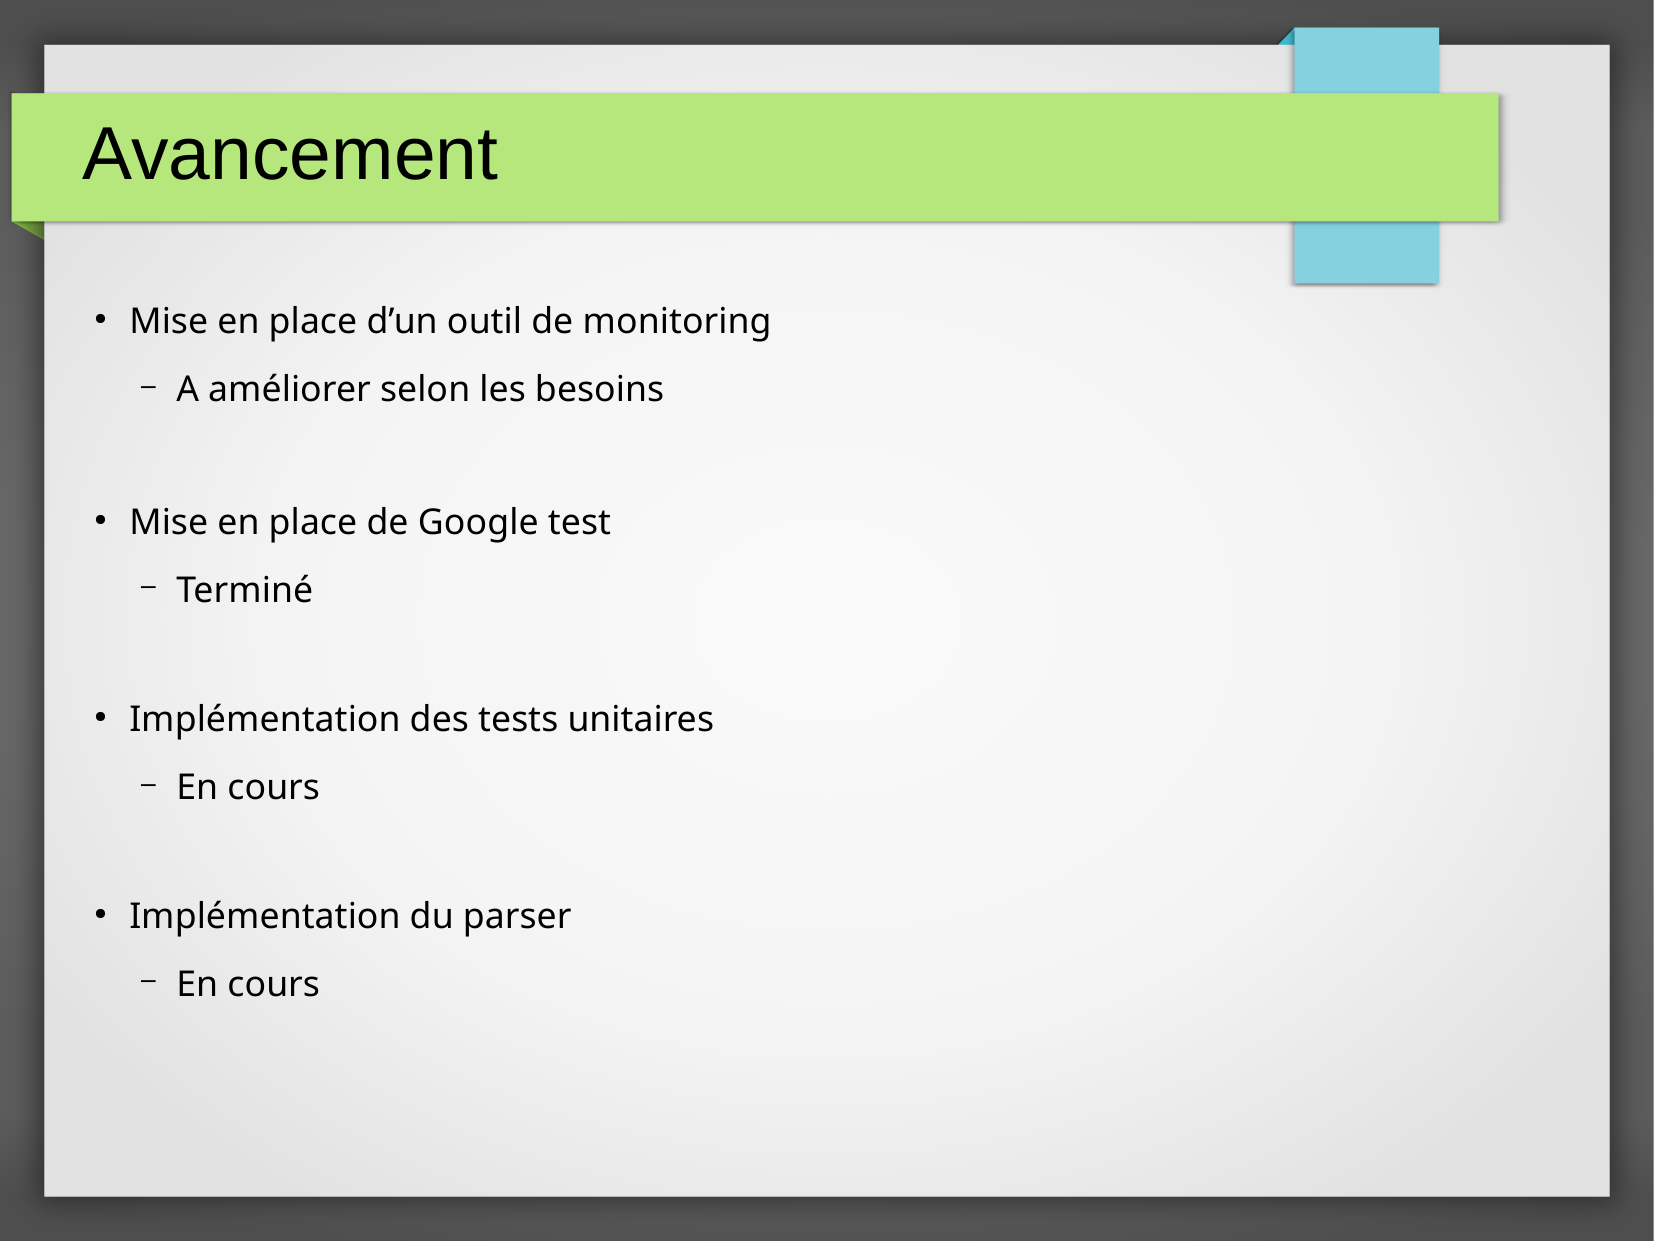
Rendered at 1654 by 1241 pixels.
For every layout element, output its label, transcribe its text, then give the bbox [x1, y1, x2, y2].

picture [0, 0, 1654, 1241]
list Mise en place d’un outil de monitoring A améliorer selon les besoins Mise en place de Google test Terminé Implémentation des tests unitaires En cours Implémentation du parser En cours [82, 295, 1571, 1015]
title Avancement [82, 94, 1264, 213]
